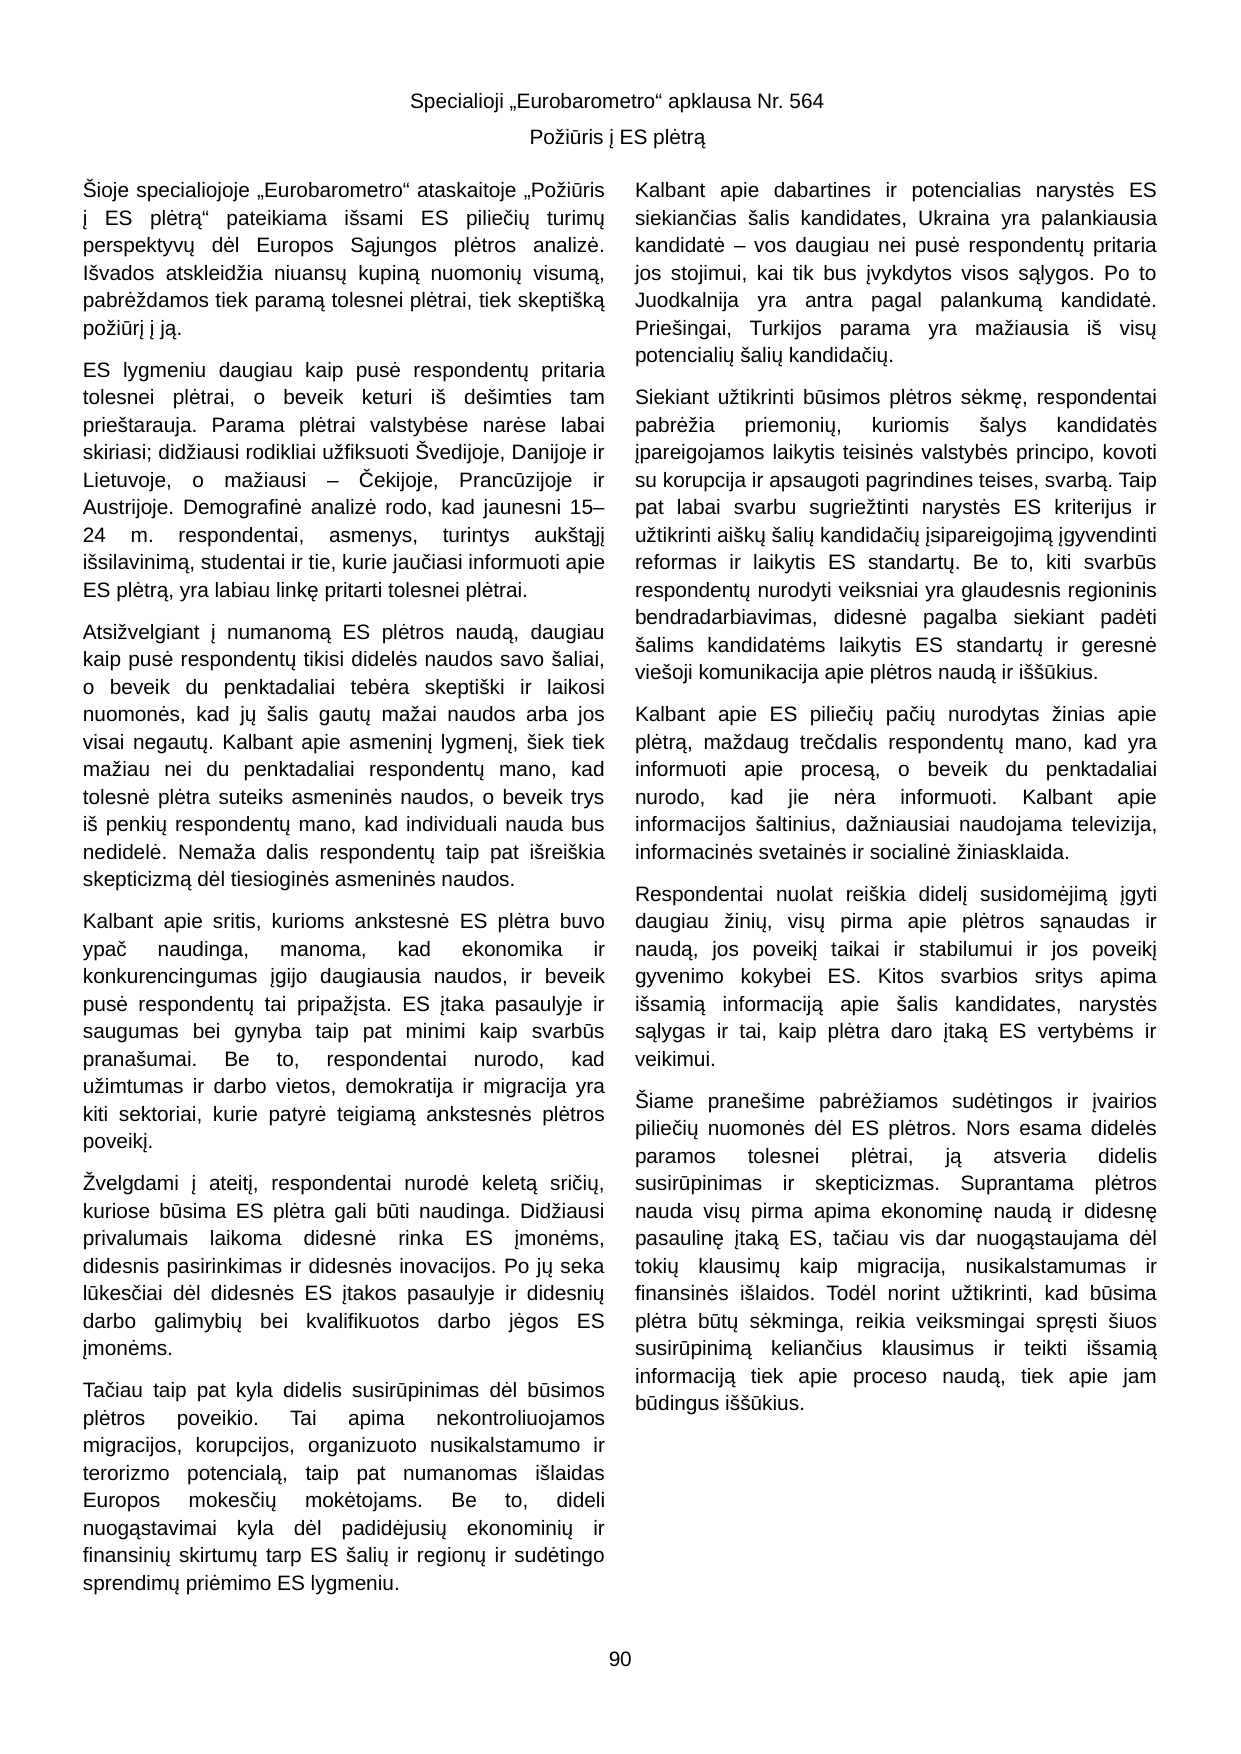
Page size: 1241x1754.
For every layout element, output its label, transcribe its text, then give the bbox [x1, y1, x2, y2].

text ES lygmeniu daugiau kaip pusė respondentų pritaria tolesnei plėtrai, o beveik keturi iš dešimties tam prieštarauja. Parama plėtrai valstybėse narėse labai skiriasi; didžiausi rodikliai užfiksuoti Švedijoje, Danijoje ir Lietuvoje, o mažiausi – Čekijoje, Prancūzijoje ir Austrijoje. Demografinė analizė rodo, kad jaunesni 15–24 m. respondentai, asmenys, turintys aukštąjį išsilavinimą, studentai ir tie, kurie jaučiasi informuoti apie ES plėtrą, yra labiau linkę pritarti tolesnei plėtrai. [83, 357, 605, 601]
text Šiame pranešime pabrėžiamos sudėtingos ir įvairios piliečių nuomonės dėl ES plėtros. Nors esama didelės paramos tolesnei plėtrai, ją atsveria didelis susirūpinimas ir skepticizmas. Suprantama plėtros nauda visų pirma apima ekonominę naudą ir didesnę pasaulinę įtaką ES, tačiau vis dar nuogąstaujama dėl tokių klausimų kaip migracija, nusikalstamumas ir finansinės išlaidos. Todėl norint užtikrinti, kad būsima plėtra būtų sėkminga, reikia veiksmingai spręsti šiuos susirūpinimą keliančius klausimus ir teikti išsamią informaciją tiek apie proceso naudą, tiek apie jam būdingus iššūkius. [635, 1089, 1157, 1415]
text Žvelgdami į ateitį, respondentai nurodė keletą sričių, kuriose būsima ES plėtra gali būti naudinga. Didžiausi privalumais laikoma didesnė rinka ES įmonėms, didesnis pasirinkimas ir didesnės inovacijos. Po jų seka lūkesčiai dėl didesnės ES įtakos pasaulyje ir didesnių darbo galimybių bei kvalifikuotos darbo jėgos ES įmonėms. [83, 1171, 605, 1360]
text Respondentai nuolat reiškia didelį susidomėjimą įgyti daugiau žinių, visų pirma apie plėtros sąnaudas ir naudą, jos poveikį taikai ir stabilumui ir jos poveikį gyvenimo kokybei ES. Kitos svarbios sritys apima išsamią informaciją apie šalis kandidates, narystės sąlygas ir tai, kaip plėtra daro įtaką ES vertybėms ir veikimui. [635, 882, 1157, 1071]
text Šioje specialiojoje „Eurobarometro“ ataskaitoje „Požiūris į ES plėtrą“ pateikiama išsami ES piliečių turimų perspektyvų dėl Europos Sąjungos plėtros analizė. Išvados atskleidžia niuansų kupiną nuomonių visumą, pabrėždamos tiek paramą tolesnei plėtrai, tiek skeptišką požiūrį į ją. [83, 178, 605, 339]
text Kalbant apie sritis, kurioms ankstesnė ES plėtra buvo ypač naudinga, manoma, kad ekonomika ir konkurencingumas įgijo daugiausia naudos, ir beveik pusė respondentų tai pripažįsta. ES įtaka pasaulyje ir saugumas bei gynyba taip pat minimi kaip svarbūs pranašumai. Be to, respondentai nurodo, kad užimtumas ir darbo vietos, demokratija ir migracija yra kiti sektoriai, kurie patyrė teigiamą ankstesnės plėtros poveikį. [83, 909, 605, 1153]
text Atsižvelgiant į numanomą ES plėtros naudą, daugiau kaip pusė respondentų tikisi didelės naudos savo šaliai, o beveik du penktadaliai tebėra skeptiški ir laikosi nuomonės, kad jų šalis gautų mažai naudos arba jos visai negautų. Kalbant apie asmeninį lygmenį, šiek tiek mažiau nei du penktadaliai respondentų mano, kad tolesnė plėtra suteiks asmeninės naudos, o beveik trys iš penkių respondentų mano, kad individuali nauda bus nedidelė. Nemaža dalis respondentų taip pat išreiškia skepticizmą dėl tiesioginės asmeninės naudos. [83, 619, 605, 891]
text Kalbant apie dabartines ir potencialias narystės ES siekiančias šalis kandidates, Ukraina yra palankiausia kandidatė – vos daugiau nei pusė respondentų pritaria jos stojimui, kai tik bus įvykdytos visos sąlygos. Po to Juodkalnija yra antra pagal palankumą kandidatė. Priešingai, Turkijos parama yra mažiausia iš visų potencialių šalių kandidačių. [635, 178, 1157, 367]
text Siekiant užtikrinti būsimos plėtros sėkmę, respondentai pabrėžia priemonių, kuriomis šalys kandidatės įpareigojamos laikytis teisinės valstybės principo, kovoti su korupcija ir apsaugoti pagrindines teises, svarbą. Taip pat labai svarbu sugriežtinti narystės ES kriterijus ir užtikrinti aiškų šalių kandidačių įsipareigojimą įgyvendinti reformas ir laikytis ES standartų. Be to, kiti svarbūs respondentų nurodyti veiksniai yra glaudesnis regioninis bendradarbiavimas, didesnė pagalba siekiant padėti šalims kandidatėms laikytis ES standartų ir geresnė viešoji komunikacija apie plėtros naudą ir iššūkius. [635, 385, 1157, 684]
text Kalbant apie ES piliečių pačių nurodytas žinias apie plėtrą, maždaug trečdalis respondentų mano, kad yra informuoti apie procesą, o beveik du penktadaliai nurodo, kad jie nėra informuoti. Kalbant apie informacijos šaltinius, dažniausiai naudojama televizija, informacinės svetainės ir socialinė žiniasklaida. [635, 702, 1157, 863]
text Tačiau taip pat kyla didelis susirūpinimas dėl būsimos plėtros poveikio. Tai apima nekontroliuojamos migracijos, korupcijos, organizuoto nusikalstamumo ir terorizmo potencialą, taip pat numanomas išlaidas Europos mokesčių mokėtojams. Be to, dideli nuogąstavimai kyla dėl padidėjusių ekonominių ir finansinių skirtumų tarp ES šalių ir regionų ir sudėtingo sprendimų priėmimo ES lygmeniu. [83, 1378, 605, 1595]
